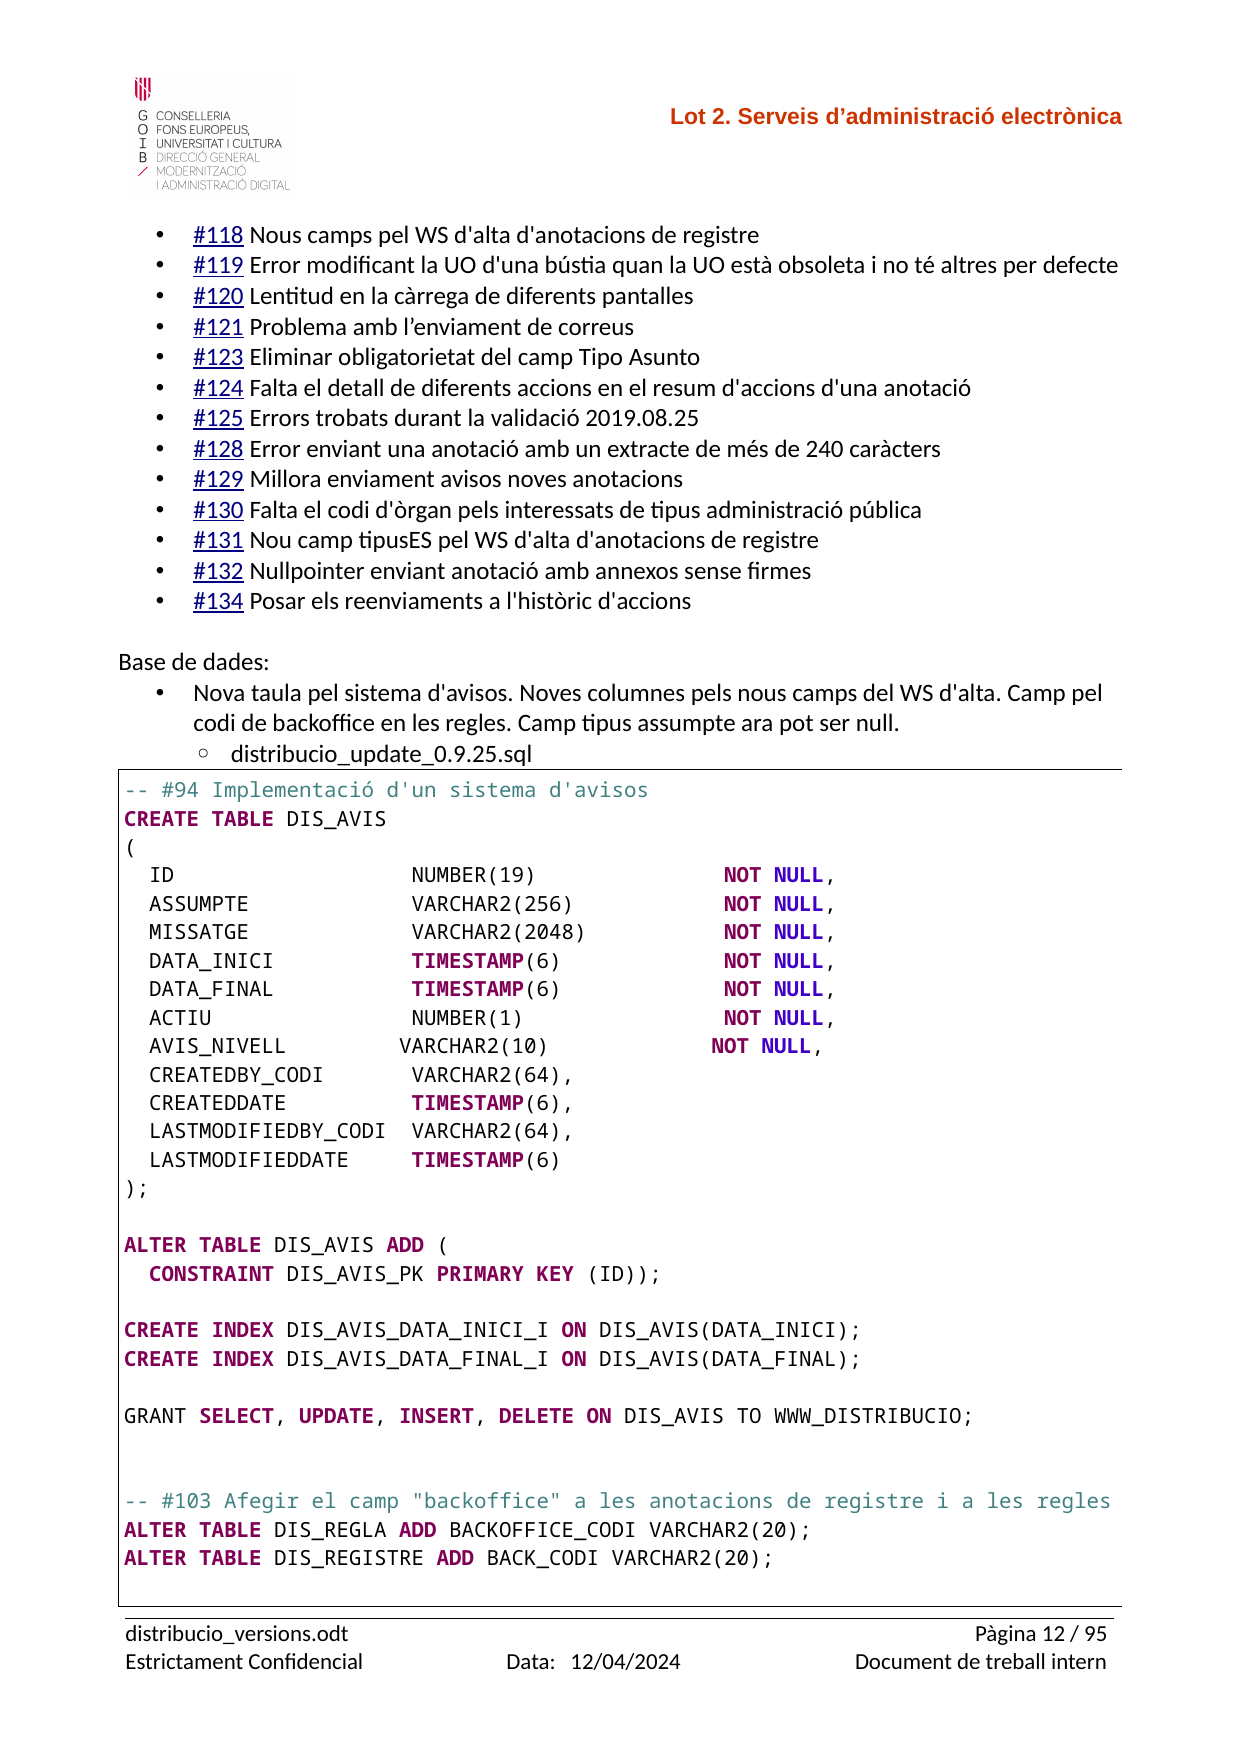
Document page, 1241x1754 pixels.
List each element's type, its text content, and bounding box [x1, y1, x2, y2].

list #124 Falta el detall de diferents accions en el resum d'accions d'una anotació [156, 372, 1122, 402]
list #131 Nou camp tipusES pel WS d'alta d'anotacions de registre [156, 524, 1122, 555]
list #129 Millora enviament avisos noves anotacions [156, 463, 1122, 494]
list Nova taula pel sistema d'avisos. Noves columnes pels nous camps del WS d'alta. Camp pel codi de backoffice en les regles. Camp tipus assumpte ara pot ser null. [156, 677, 1122, 738]
list #123 Eliminar obligatorietat del camp Tipo Asunto [156, 341, 1122, 372]
list #120 Lentitud en la càrrega de diferents pantalles [156, 280, 1122, 311]
table_header -- #94 Implementació d'un sistema d'avisos CREATE TABLE DIS_AVIS ( ID NUMBER(19) NOT NULL, ASSUMPTE VARCHAR2(256) NOT NULL, MISSATGE VARCHAR2(2048) NOT NULL, DATA_INICI TIMESTAMP(6) NOT NULL, DATA_FINAL TIMESTAMP(6) NOT NULL, ACTIU NUMBER(1) NOT NULL, AVIS_NIVELL VARCHAR2(10) NOT NULL, CREATEDBY_CODI VARCHAR2(64), CREATEDDATE TIMESTAMP(6), LASTMODIFIEDBY_CODI VARCHAR2(64), LASTMODIFIEDDATE TIMESTAMP(6) ); ALTER TABLE DIS_AVIS ADD ( CONSTRAINT DIS_AVIS_PK PRIMARY KEY (ID)); CREATE INDEX DIS_AVIS_DATA_INICI_I ON DIS_AVIS(DATA_INICI); CREATE INDEX DIS_AVIS_DATA_FINAL_I ON DIS_AVIS(DATA_FINAL); GRANT SELECT, UPDATE, INSERT, DELETE ON DIS_AVIS TO WWW_DISTRIBUCIO; -- #103 Afegir el camp "backoffice" a les anotacions de registre i a les regles ALTER TABLE DIS_REGLA ADD BACKOFFICE_CODI VARCHAR2(20); ALTER TABLE DIS_REGISTRE ADD BACK_CODI VARCHAR2(20); [119, 770, 1122, 1606]
list #118 Nous camps pel WS d'alta d'anotacions de registre [156, 219, 1122, 250]
list #119 Error modificant la UO d'una bústia quan la UO està obsoleta i no té altres per defecte [156, 250, 1122, 280]
text Base de dades: [118, 646, 1122, 677]
picture [126, 70, 299, 197]
list #128 Error enviant una anotació amb un extracte de més de 240 caràcters [156, 433, 1122, 463]
list #121 Problema amb l’enviament de correus [156, 311, 1122, 341]
list #132 Nullpointer enviant anotació amb annexos sense firmes [156, 555, 1122, 585]
list #134 Posar els reenviaments a l'històric d'accions [156, 585, 1122, 616]
list distribucio_update_0.9.25.sql [193, 738, 1122, 768]
list #125 Errors trobats durant la validació 2019.08.25 [156, 402, 1122, 433]
list #130 Falta el codi d'òrgan pels interessats de tipus administració pública [156, 494, 1122, 524]
